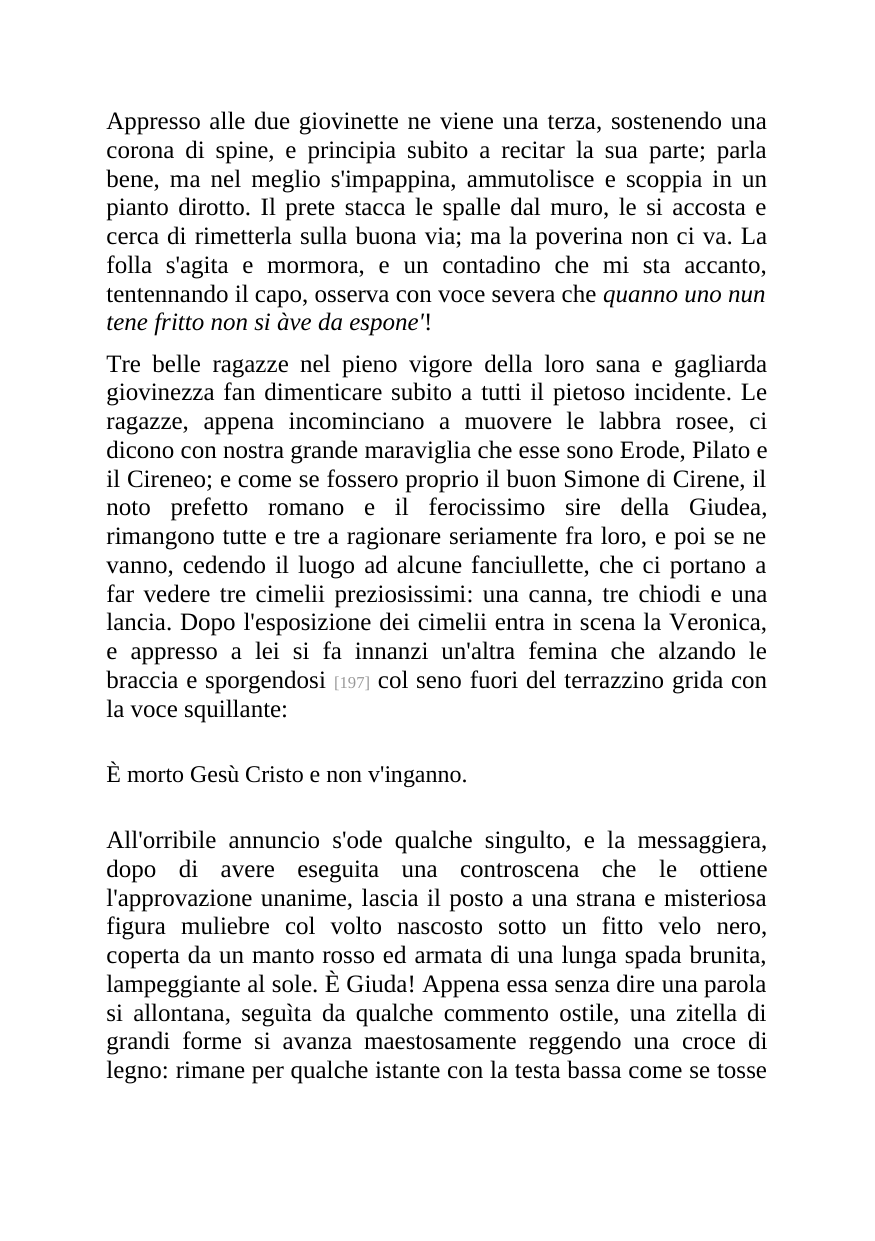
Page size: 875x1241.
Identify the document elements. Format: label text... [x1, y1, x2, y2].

text Appresso alle due giovinette ne viene una terza, sostenendo una corona di spine, e principia subito a recitar la sua parte; parla bene, ma nel meglio s'impappina, ammutolisce e scoppia in un pianto dirotto. Il prete stacca le spalle dal muro, le si accosta e cerca di rimetterla sulla buona via; ma la poverina non ci va. La folla s'agita e mormora, e un contadino che mi sta accanto, tentennando il capo, osserva con voce severa che quanno uno nun tene fritto non si àve da espone'! [106, 106, 768, 336]
text All'orribile annuncio s'ode qualche singulto, e la messaggiera, dopo di avere eseguita una controscena che le ottiene l'approvazione unanime, lascia il posto a una strana e misteriosa figura muliebre col volto nascosto sotto un fitto velo nero, coperta da un manto rosso ed armata di una lunga spada brunita, lampeggiante al sole. È Giuda! Appena essa senza dire una parola si allontana, seguìta da qualche commento ostile, una zitella di grandi forme si avanza maestosamente reggendo una croce di legno: rimane per qualche istante con la testa bassa come se tosse [106, 825, 768, 1084]
text È morto Gesù Cristo e non v'inganno. [106, 760, 768, 788]
text Tre belle ragazze nel pieno vigore della loro sana e gagliarda giovinezza fan dimenticare subito a tutti il pietoso incidente. Le ragazze, appena incominciano a muovere le labbra rosee, ci dicono con nostra grande maraviglia che esse sono Erode, Pilato e il Cireneo; e come se fossero proprio il buon Simone di Cirene, il noto prefetto romano e il ferocissimo sire della Giudea, rimangono tutte e tre a ragionare seriamente fra loro, e poi se ne vanno, cedendo il luogo ad alcune fanciullette, che ci portano a far vedere tre cimelii preziosissimi: una canna, tre chiodi e una lancia. Dopo l'esposizione dei cimelii entra in scena la Veronica, e appresso a lei si fa innanzi un'altra femina che alzando le braccia e sporgendosi [197] col seno fuori del terrazzino grida con la voce squillante: [106, 349, 768, 722]
